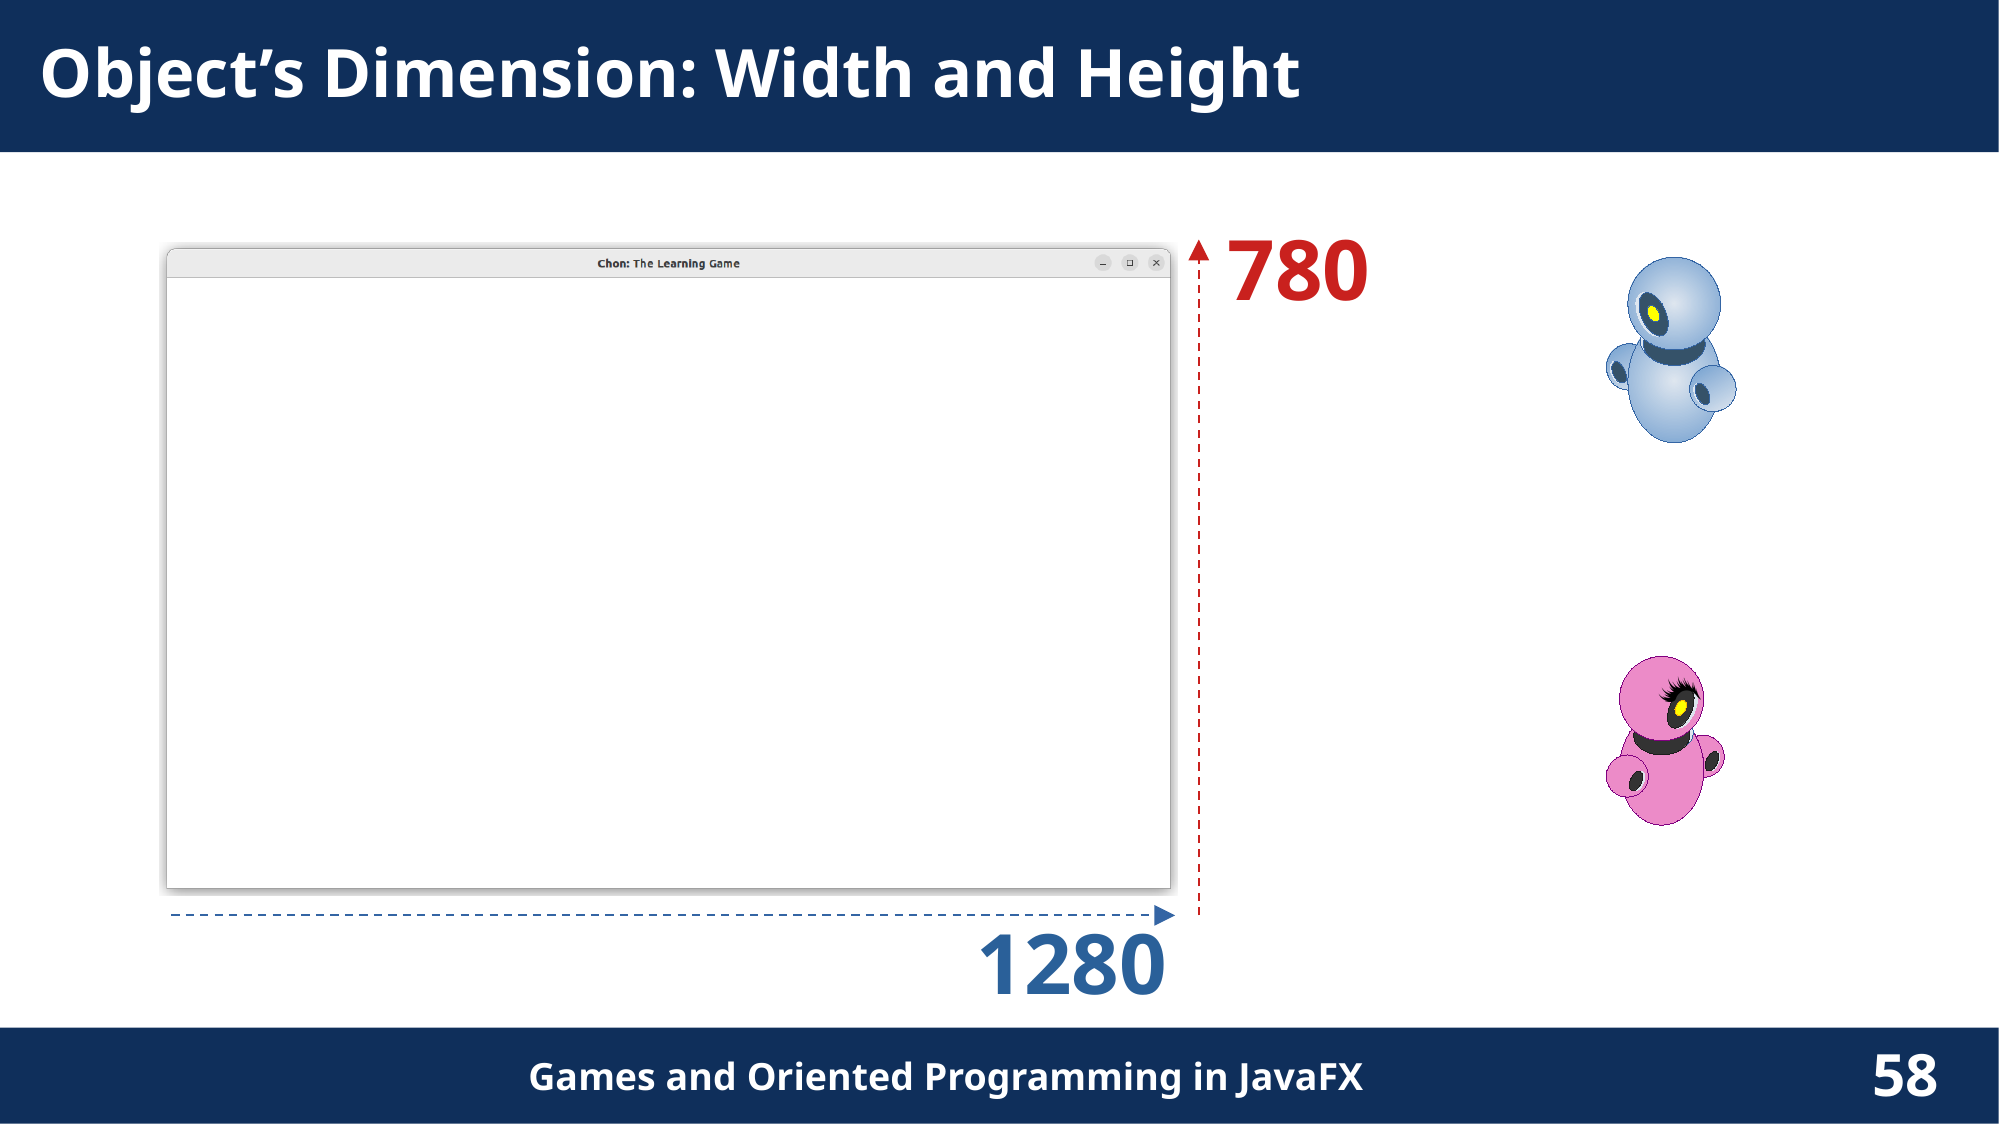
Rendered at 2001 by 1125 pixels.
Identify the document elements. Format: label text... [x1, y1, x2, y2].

picture [1658, 676, 1703, 702]
picture [159, 242, 1178, 897]
text_box 780 [1204, 210, 1394, 325]
text_box Object’s Dimension: Width and Height [25, 23, 1999, 119]
text_box [1606, 656, 1725, 826]
text_box [1606, 257, 1737, 443]
text_box 1280 [938, 903, 1205, 1019]
